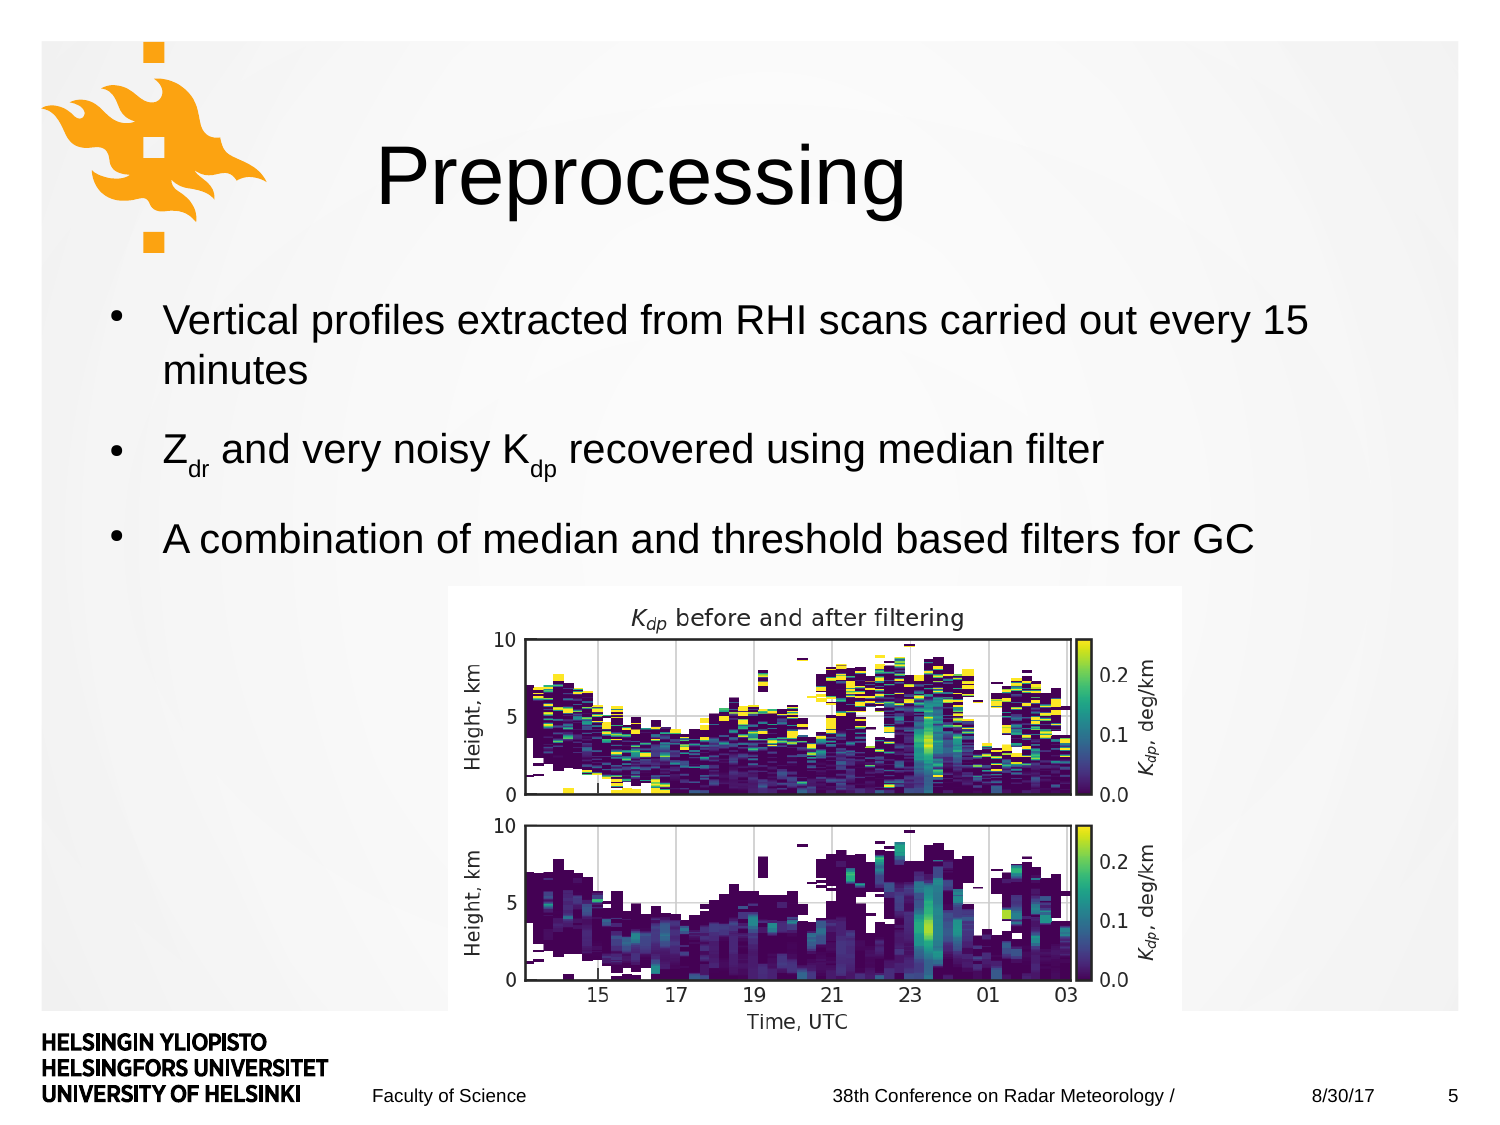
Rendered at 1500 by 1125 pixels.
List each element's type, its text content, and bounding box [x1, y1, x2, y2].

list Vertical profiles extracted from RHI scans carried out every 15 minutes Zdr and very noisy Kdp recovered using median filter A combination of median and threshold based filters for GC [76, 284, 1453, 923]
picture [144, 137, 164, 158]
picture [41, 41, 1459, 1063]
title Preprocessing [360, 113, 1447, 284]
